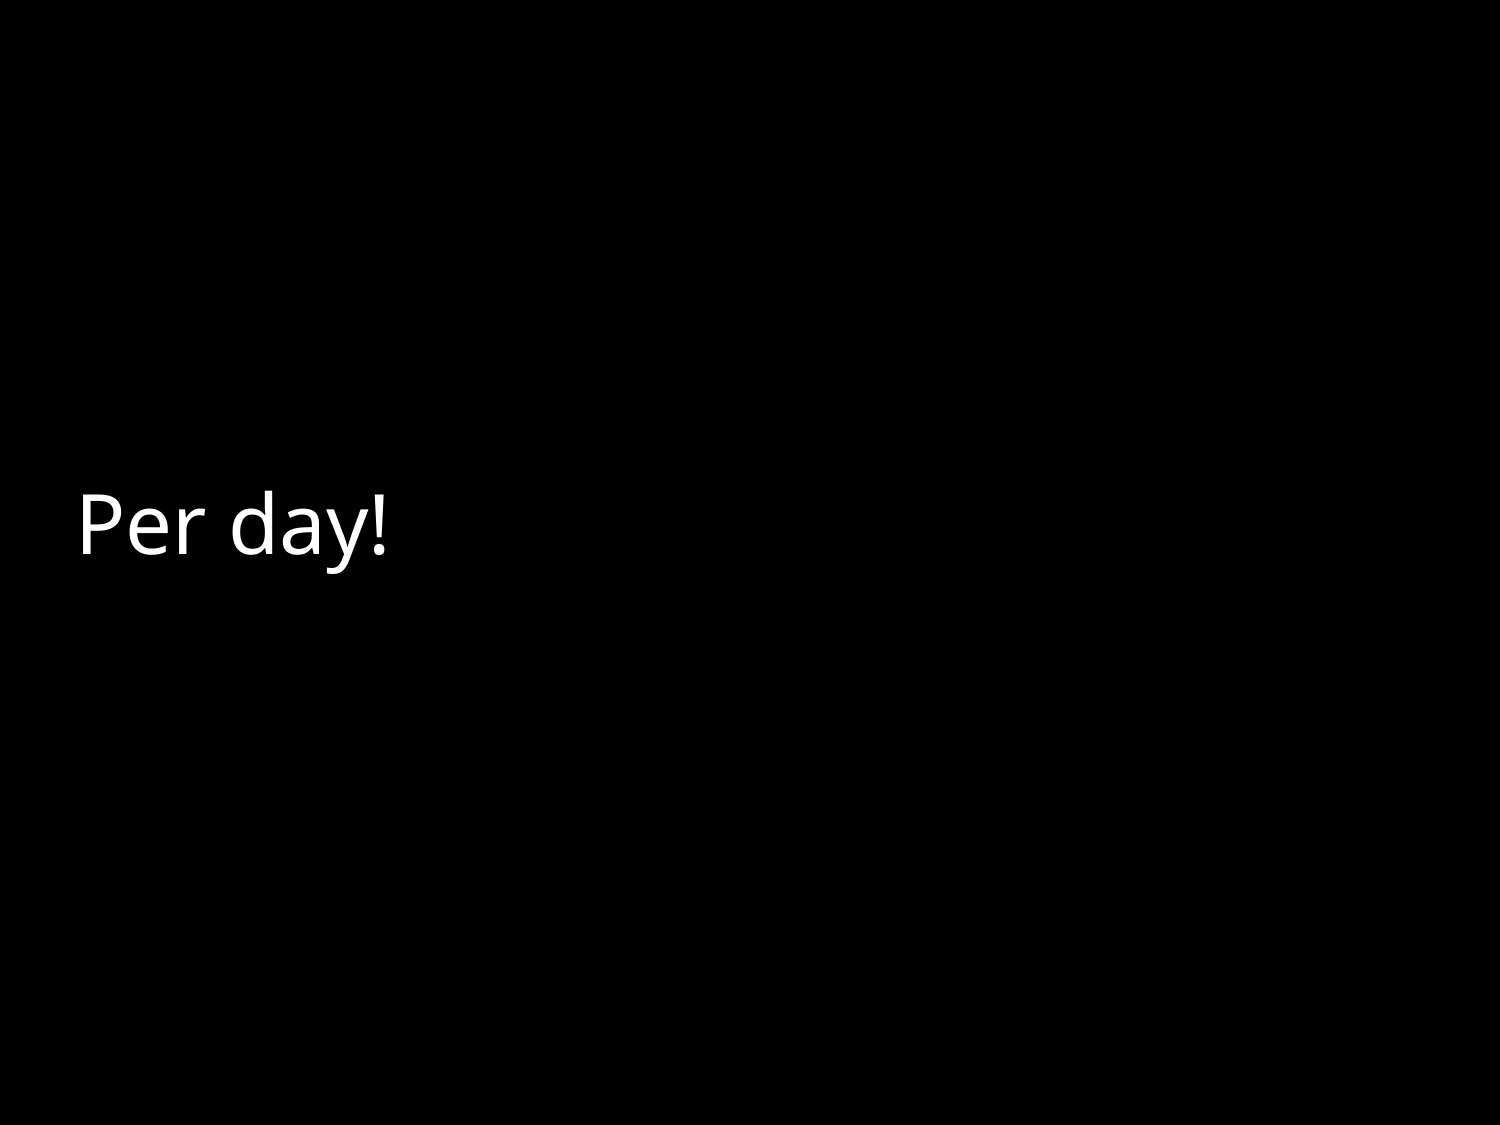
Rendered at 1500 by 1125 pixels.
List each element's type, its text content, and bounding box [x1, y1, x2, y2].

title Per day! [75, 428, 1414, 616]
